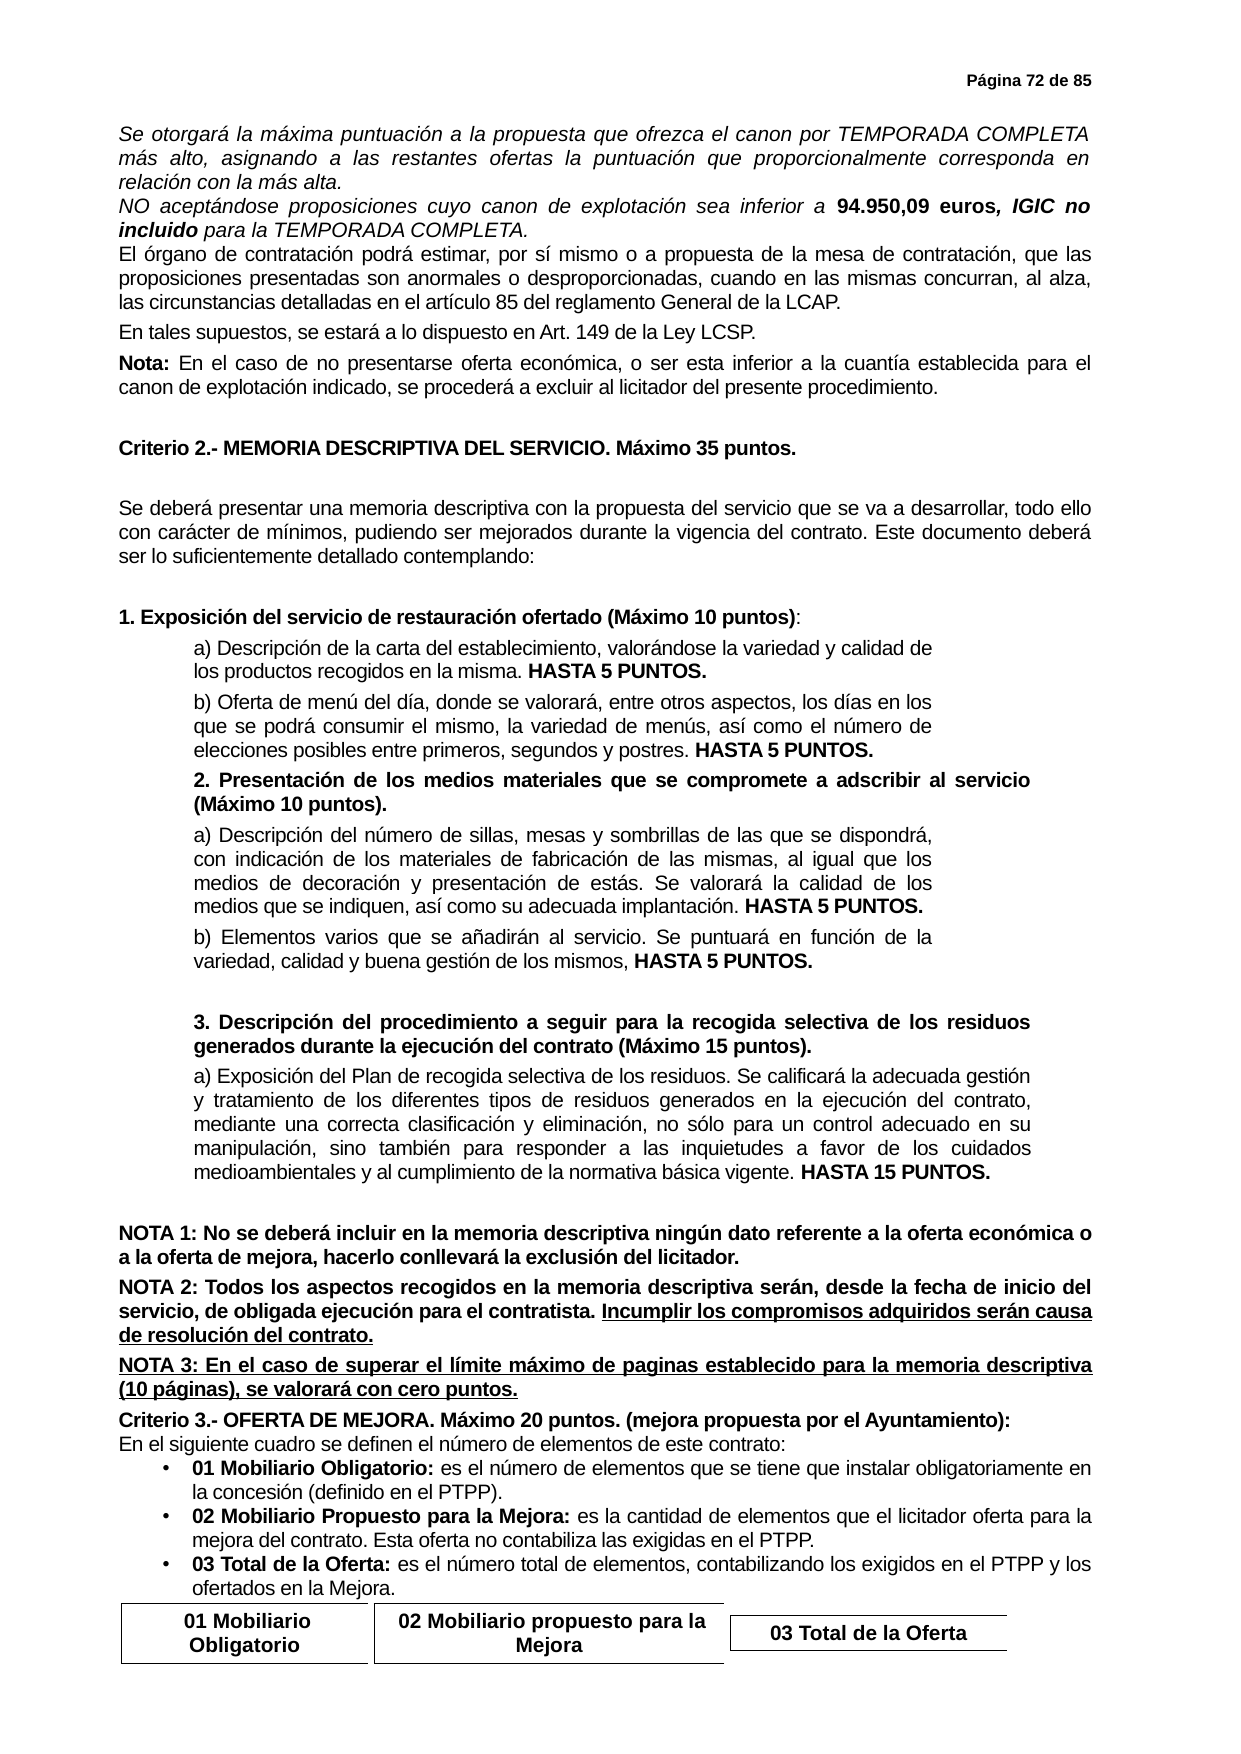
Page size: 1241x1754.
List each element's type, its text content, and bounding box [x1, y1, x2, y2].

table_header [1010, 1600, 1121, 1678]
text En el siguiente cuadro se definen el número de elementos de este contrato: [118, 1432, 1092, 1456]
text 2. Presentación de los medios materiales que se compromete a adscribir al servicio (Máximo 10 puntos). [193, 768, 1032, 816]
text (10 páginas), se valorará con cero puntos. [118, 1375, 1092, 1401]
text a) Descripción de la carta del establecimiento, valorándose la variedad y calidad de los productos recogidos en la misma. HASTA 5 PUNTOS. [193, 635, 933, 683]
text b) Elementos varios que se añadirán al servicio. Se puntuará en función de la variedad, calidad y buena gestión de los mismos, HASTA 5 PUNTOS. [193, 925, 933, 973]
text NO aceptándose proposiciones cuyo canon de explotación sea inferior a 94.950,09 euros, IGIC no incluido para la TEMPORADA COMPLETA. [118, 194, 1092, 242]
list 03 Total de la Oferta: es el número total de elementos, contabilizando los exigidos en el PTPP y los ofertados en la Mejora. [162, 1552, 1092, 1600]
table_header 03 Total de la Oferta [727, 1600, 1009, 1678]
text Se deberá presentar una memoria descriptiva con la propuesta del servicio que se va a desarrollar, todo ello con carácter de mínimos, pudiendo ser mejorados durante la vigencia del contrato. Este documento deberá ser lo suficientemente detallado contemplando: [118, 496, 1092, 568]
table_header 02 Mobiliario propuesto para la Mejora [371, 1600, 727, 1678]
text NOTA 3: En el caso de superar el límite máximo de paginas establecido para la memoria descriptiva [118, 1353, 1092, 1374]
text Se otorgará la máxima puntuación a la propuesta que ofrezca el canon por TEMPORADA COMPLETA más alto, asignando a las restantes ofertas la puntuación que proporcionalmente corresponda en relación con la más alta. [118, 122, 1092, 194]
text NOTA 1: No se deberá incluir en la memoria descriptiva ningún dato referente a la oferta económica o a la oferta de mejora, hacerlo conllevará la exclusión del licitador. [118, 1221, 1092, 1268]
text El órgano de contratación podrá estimar, por sí mismo o a propuesta de la mesa de contratación, que las proposiciones presentadas son anormales o desproporcionadas, cuando en las mismas concurran, al alza, las circunstancias detalladas en el artículo 85 del reglamento General de la LCAP. [118, 242, 1092, 314]
text 1. Exposición del servicio de restauración ofertado (Máximo 10 puntos): [118, 605, 1092, 629]
text Criterio 3.- OFERTA DE MEJORA. Máximo 20 puntos. (mejora propuesta por el Ayuntamiento): [118, 1408, 1092, 1432]
text a) Descripción del número de sillas, mesas y sombrillas de las que se dispondrá, con indicación de los materiales de fabricación de las mismas, al igual que los medios de decoración y presentación de estás. Se valorará la calidad de los medios que se indiquen, así como su adecuada implantación. HASTA 5 PUNTOS. [193, 822, 933, 918]
table_header 01 Mobiliario Obligatorio [118, 1600, 371, 1678]
text a) Exposición del Plan de recogida selectiva de los residuos. Se calificará la adecuada gestión y tratamiento de los diferentes tipos de residuos generados en la ejecución del contrato, mediante una correcta clasificación y eliminación, no sólo para un control adecuado en su manipulación, sino también para responder a las inquietudes a favor de los cuidados medioambientales y al cumplimiento de la normativa básica vigente. HASTA 15 PUNTOS. [193, 1064, 1032, 1184]
text Criterio 2.- MEMORIA DESCRIPTIVA DEL SERVICIO. Máximo 35 puntos. [118, 435, 1092, 459]
text Nota: En el caso de no presentarse oferta económica, o ser esta inferior a la cuantía establecida para el canon de explotación indicado, se procederá a excluir al licitador del presente procedimiento. [118, 351, 1092, 398]
list 01 Mobiliario Obligatorio: es el número de elementos que se tiene que instalar obligatoriamente en la concesión (definido en el PTPP). [162, 1456, 1092, 1504]
text En tales supuestos, se estará a lo dispuesto en Art. 149 de la Ley LCSP. [118, 320, 1092, 344]
text b) Oferta de menú del día, donde se valorará, entre otros aspectos, los días en los que se podrá consumir el mismo, la variedad de menús, así como el número de elecciones posibles entre primeros, segundos y postres. HASTA 5 PUNTOS. [193, 690, 933, 762]
text 3. Descripción del procedimiento a seguir para la recogida selectiva de los residuos generados durante la ejecución del contrato (Máximo 15 puntos). [193, 1009, 1032, 1057]
list 02 Mobiliario Propuesto para la Mejora: es la cantidad de elementos que el licitador oferta para la mejora del contrato. Esta oferta no contabiliza las exigidas en el PTPP. [162, 1504, 1092, 1552]
text NOTA 2: Todos los aspectos recogidos en la memoria descriptiva serán, desde la fecha de inicio del servicio, de obligada ejecución para el contratista. Incumplir los compromisos adquiridos serán causa de resolución del contrato. [118, 1275, 1092, 1347]
